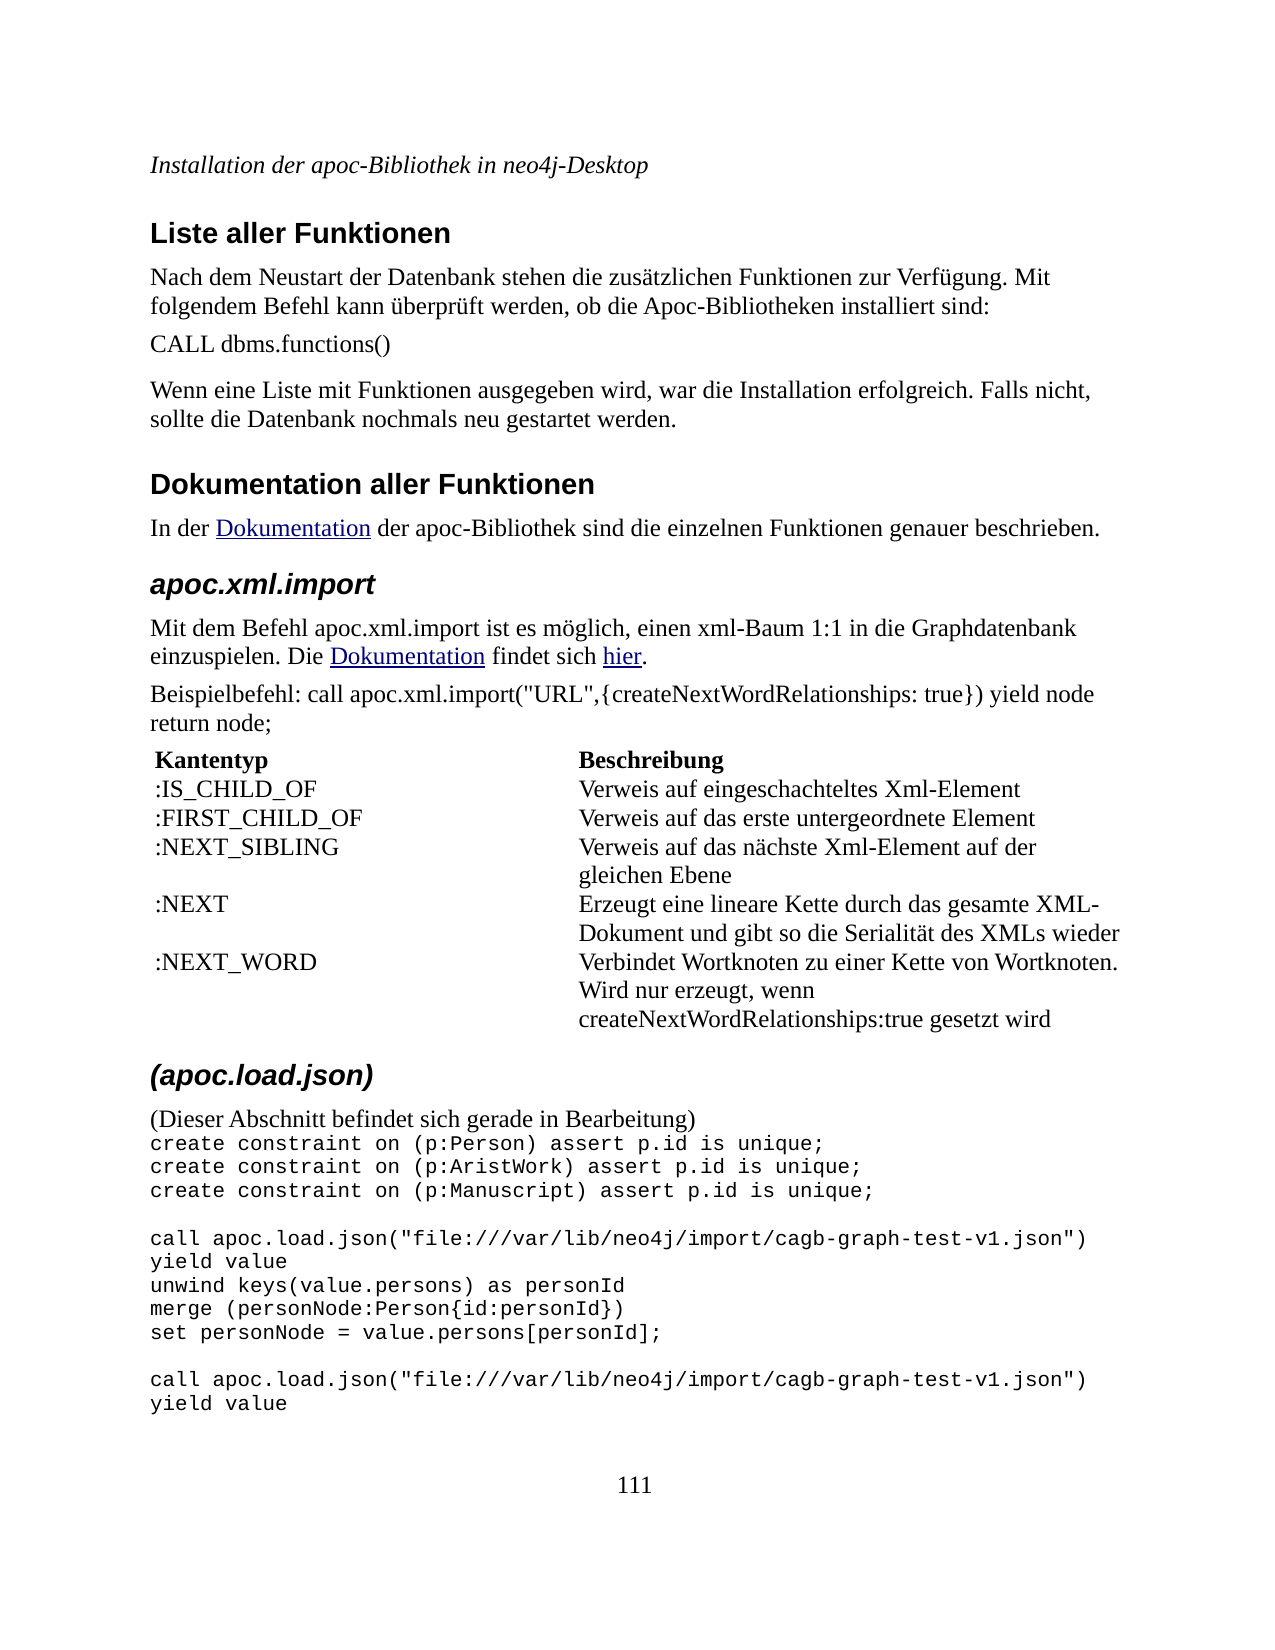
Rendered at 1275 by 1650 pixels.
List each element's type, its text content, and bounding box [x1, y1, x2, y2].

table_cell :NEXT_SIBLING [150, 832, 574, 889]
text create constraint on (p:Manuscript) assert p.id is unique; [150, 1180, 1125, 1204]
text In der Dokumentation der apoc-Bibliothek sind die einzelnen Funktionen genauer beschrieben. [150, 513, 1125, 542]
subtitle Dokumentation aller Funktionen [150, 467, 1125, 500]
text (Dieser Abschnitt befindet sich gerade in Bearbeitung) [150, 1104, 1125, 1133]
table_header Beschreibung [574, 746, 1125, 774]
subtitle Liste aller Funktionen [150, 216, 1125, 250]
text call apoc.load.json("file:///var/lib/neo4j/import/cagb-graph-test-v1.json") yield value [150, 1369, 1125, 1417]
table_cell Verweis auf eingeschachteltes Xml-Element [574, 774, 1125, 803]
text call apoc.load.json("file:///var/lib/neo4j/import/cagb-graph-test-v1.json") yield value [150, 1227, 1125, 1275]
table_cell :NEXT_WORD [150, 947, 574, 1033]
subtitle (apoc.load.json) [150, 1058, 1125, 1092]
table_cell Erzeugt eine lineare Kette durch das gesamte XML-Dokument und gibt so die Serialität des XMLs wieder [574, 889, 1125, 947]
text unwind keys(value.persons) as personId [150, 1275, 1125, 1298]
table_cell Verweis auf das erste untergeordnete Element [574, 803, 1125, 832]
text Nach dem Neustart der Datenbank stehen die zusätzlichen Funktionen zur Verfügung. Mit folgendem Befehl kann überprüft werden, ob die Apoc-Bibliotheken installiert sind: [150, 262, 1125, 320]
text set personNode = value.persons[personId]; [150, 1322, 1125, 1346]
text Beispielbefehl: call apoc.xml.import("URL",{createNextWordRelationships: true}) yield node return node; [150, 679, 1125, 737]
table_header Kantentyp [150, 746, 574, 774]
table_cell :NEXT [150, 889, 574, 947]
table_cell Verweis auf das nächste Xml-Element auf der gleichen Ebene [574, 832, 1125, 889]
table_cell Verbindet Wortknoten zu einer Kette von Wortknoten. Wird nur erzeugt, wenn createNextWordRelationships:true gesetzt wird [574, 947, 1125, 1033]
text create constraint on (p:Person) assert p.id is unique; [150, 1133, 1125, 1157]
subtitle apoc.xml.import [150, 567, 1125, 600]
text CALL dbms.functions() [150, 329, 1125, 357]
table_cell :IS_CHILD_OF [150, 774, 574, 803]
text Installation der apoc-Bibliothek in neo4j-Desktop [150, 150, 1125, 179]
text merge (personNode:Person{id:personId}) [150, 1298, 1125, 1322]
table_cell :FIRST_CHILD_OF [150, 803, 574, 832]
text create constraint on (p:AristWork) assert p.id is unique; [150, 1157, 1125, 1180]
text Wenn eine Liste mit Funktionen ausgegeben wird, war die Installation erfolgreich. Falls nicht, sollte die Datenbank nochmals neu gestartet werden. [150, 375, 1125, 433]
text Mit dem Befehl apoc.xml.import ist es möglich, einen xml-Baum 1:1 in die Graphdatenbank einzuspielen. Die Dokumentation findet sich hier. [150, 613, 1125, 670]
